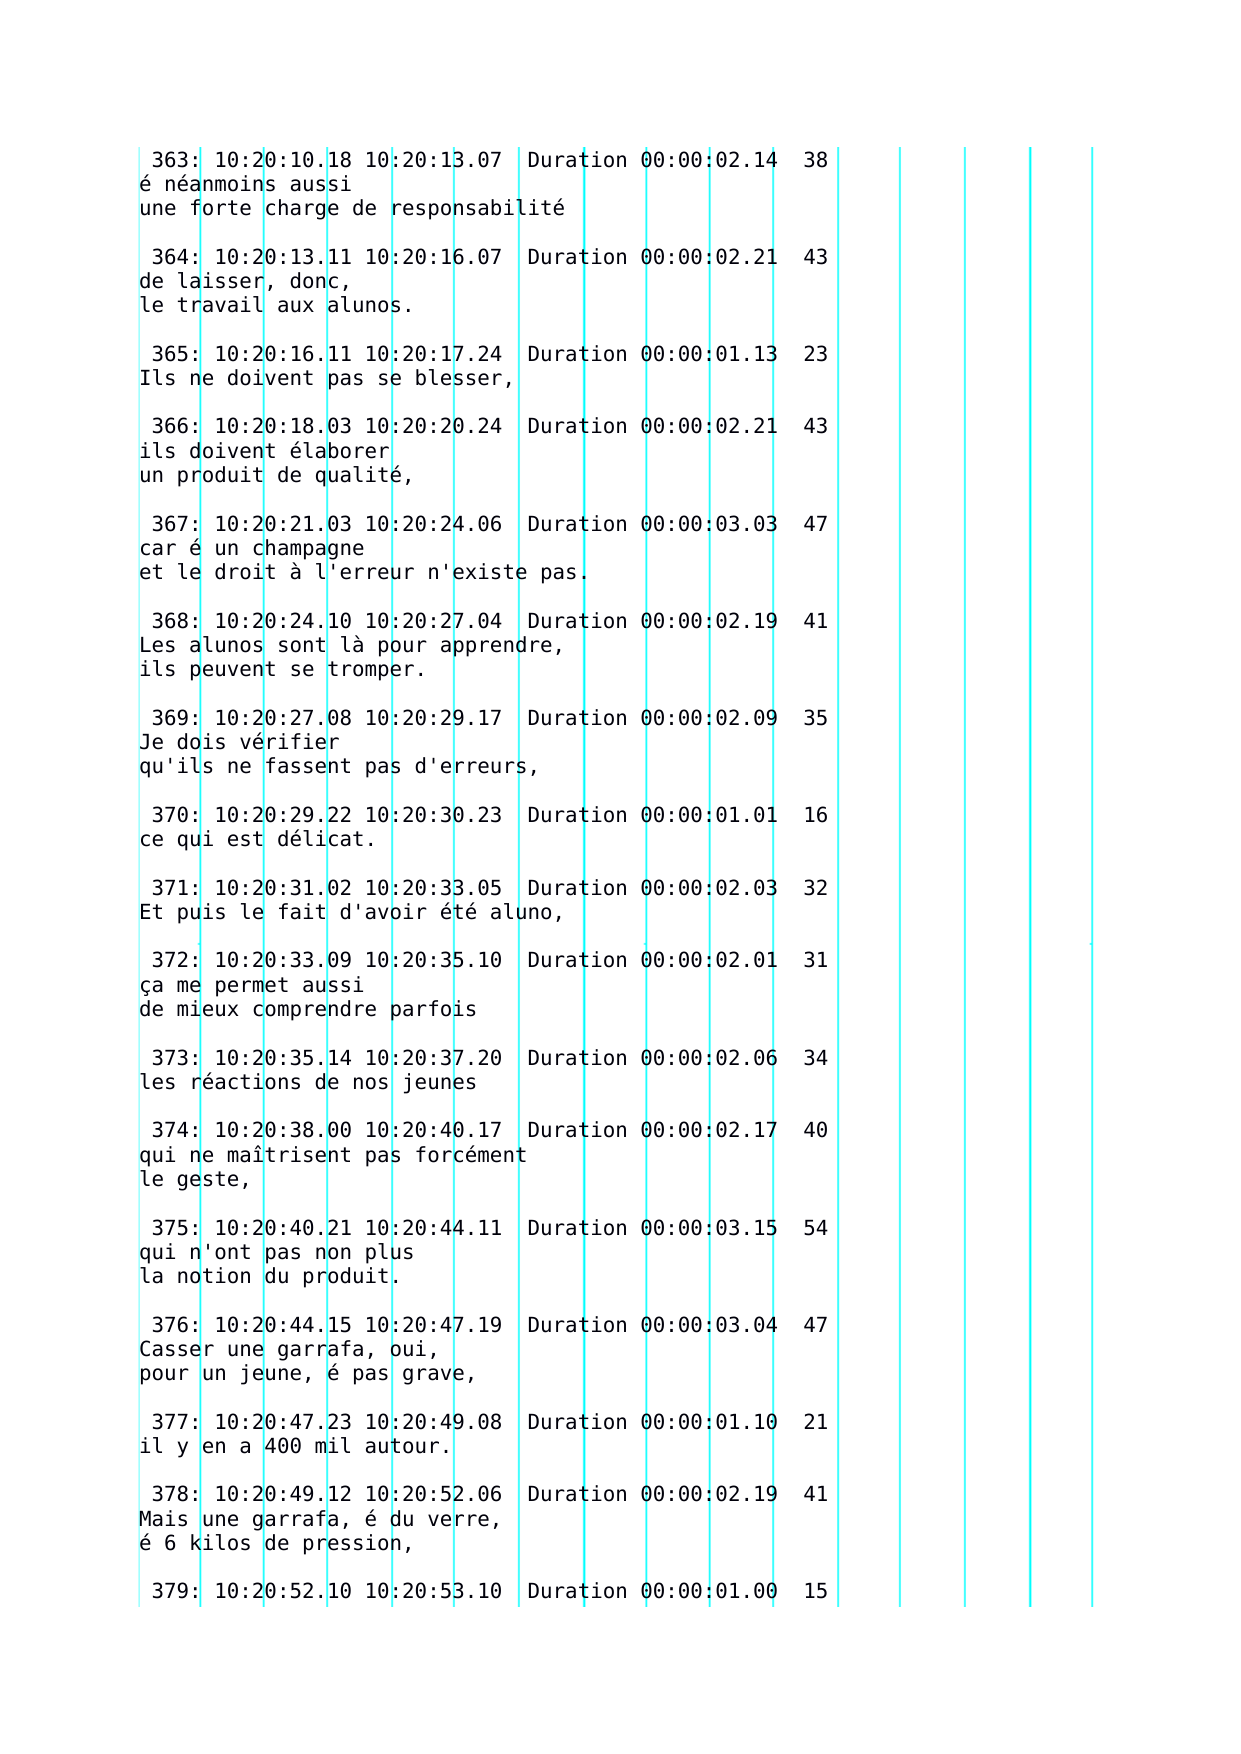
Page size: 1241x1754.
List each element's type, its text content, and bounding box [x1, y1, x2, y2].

text et le droit à l'erreur n'existe pas. [139, 560, 1101, 584]
text Et puis le fait d'avoir été aluno, [139, 900, 1101, 924]
text é 6 kilos de pression, [139, 1531, 1101, 1555]
text Les alunos sont là pour apprendre, [139, 633, 1101, 657]
text qui ne maîtrisent pas forcément [139, 1143, 1101, 1167]
text 367: 10:20:21.03 10:20:24.06 Duration 00:00:03.03 47 [139, 512, 1101, 536]
text ils peuvent se tromper. [139, 657, 1101, 682]
text Je dois vérifier [139, 730, 1101, 754]
text 377: 10:20:47.23 10:20:49.08 Duration 00:00:01.10 21 [139, 1410, 1101, 1434]
text 370: 10:20:29.22 10:20:30.23 Duration 00:00:01.01 16 [139, 803, 1101, 827]
text 368: 10:20:24.10 10:20:27.04 Duration 00:00:02.19 41 [139, 609, 1101, 633]
text 365: 10:20:16.11 10:20:17.24 Duration 00:00:01.13 23 [139, 342, 1101, 366]
text pour un jeune, é pas grave, [139, 1361, 1101, 1385]
text ils doivent élaborer [139, 439, 1101, 463]
text 371: 10:20:31.02 10:20:33.05 Duration 00:00:02.03 32 [139, 876, 1101, 900]
text le travail aux alunos. [139, 293, 1101, 317]
text 376: 10:20:44.15 10:20:47.19 Duration 00:00:03.04 47 [139, 1313, 1101, 1337]
text de mieux comprendre parfois [139, 997, 1101, 1021]
text les réactions de nos jeunes [139, 1070, 1101, 1094]
text car é un champagne [139, 536, 1101, 560]
text 379: 10:20:52.10 10:20:53.10 Duration 00:00:01.00 15 [139, 1579, 1101, 1604]
text 374: 10:20:38.00 10:20:40.17 Duration 00:00:02.17 40 [139, 1118, 1101, 1143]
text 364: 10:20:13.11 10:20:16.07 Duration 00:00:02.21 43 [139, 245, 1101, 269]
text ça me permet aussi [139, 973, 1101, 997]
text 366: 10:20:18.03 10:20:20.24 Duration 00:00:02.21 43 [139, 414, 1101, 439]
text un produit de qualité, [139, 463, 1101, 487]
text 369: 10:20:27.08 10:20:29.17 Duration 00:00:02.09 35 [139, 706, 1101, 730]
text une forte charge de responsabilité [139, 196, 1101, 220]
text de laisser, donc, [139, 269, 1101, 293]
text il y en a 400 mil autour. [139, 1434, 1101, 1458]
text la notion du produit. [139, 1264, 1101, 1288]
text é néanmoins aussi [139, 172, 1101, 196]
text Mais une garrafa, é du verre, [139, 1507, 1101, 1531]
text 378: 10:20:49.12 10:20:52.06 Duration 00:00:02.19 41 [139, 1482, 1101, 1507]
text le geste, [139, 1167, 1101, 1191]
text 372: 10:20:33.09 10:20:35.10 Duration 00:00:02.01 31 [139, 948, 1101, 973]
text 375: 10:20:40.21 10:20:44.11 Duration 00:00:03.15 54 [139, 1216, 1101, 1240]
picture [138, 147, 1102, 1607]
text ce qui est délicat. [139, 827, 1101, 851]
text Ils ne doivent pas se blesser, [139, 366, 1101, 390]
text Casser une garrafa, oui, [139, 1337, 1101, 1361]
text 363: 10:20:10.18 10:20:13.07 Duration 00:00:02.14 38 [139, 148, 1101, 172]
text qui n'ont pas non plus [139, 1240, 1101, 1264]
text 373: 10:20:35.14 10:20:37.20 Duration 00:00:02.06 34 [139, 1046, 1101, 1070]
text qu'ils ne fassent pas d'erreurs, [139, 754, 1101, 779]
